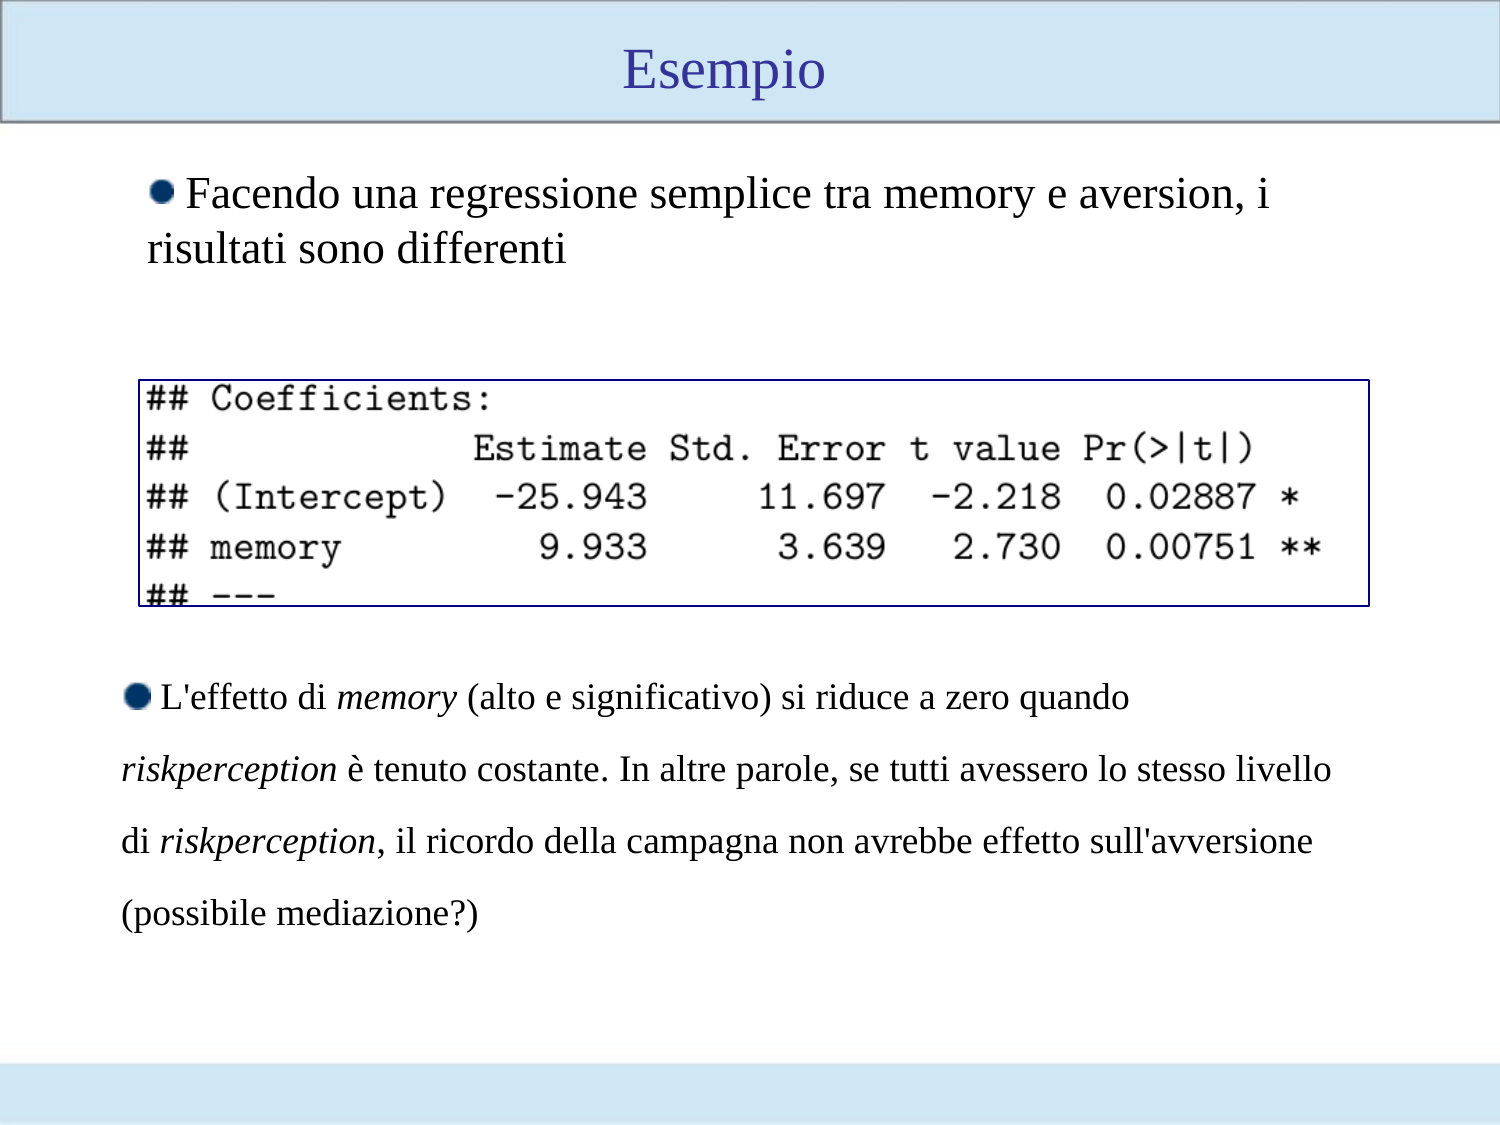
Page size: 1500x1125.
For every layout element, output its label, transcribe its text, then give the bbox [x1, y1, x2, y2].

text_box Facendo una regressione semplice tra memory e aversion, i risultati sono differenti [132, 155, 1377, 281]
picture [0, 0, 1500, 1125]
text_box L'effetto di memory (alto e significativo) si riduce a zero quando riskperception è tenuto costante. In altre parole, se tutti avessero lo stesso livello di riskperception, il ricordo della campagna non avrebbe effetto sull'avversione (possibile mediazione?) [106, 637, 1351, 941]
title Esempio [49, 0, 1400, 130]
